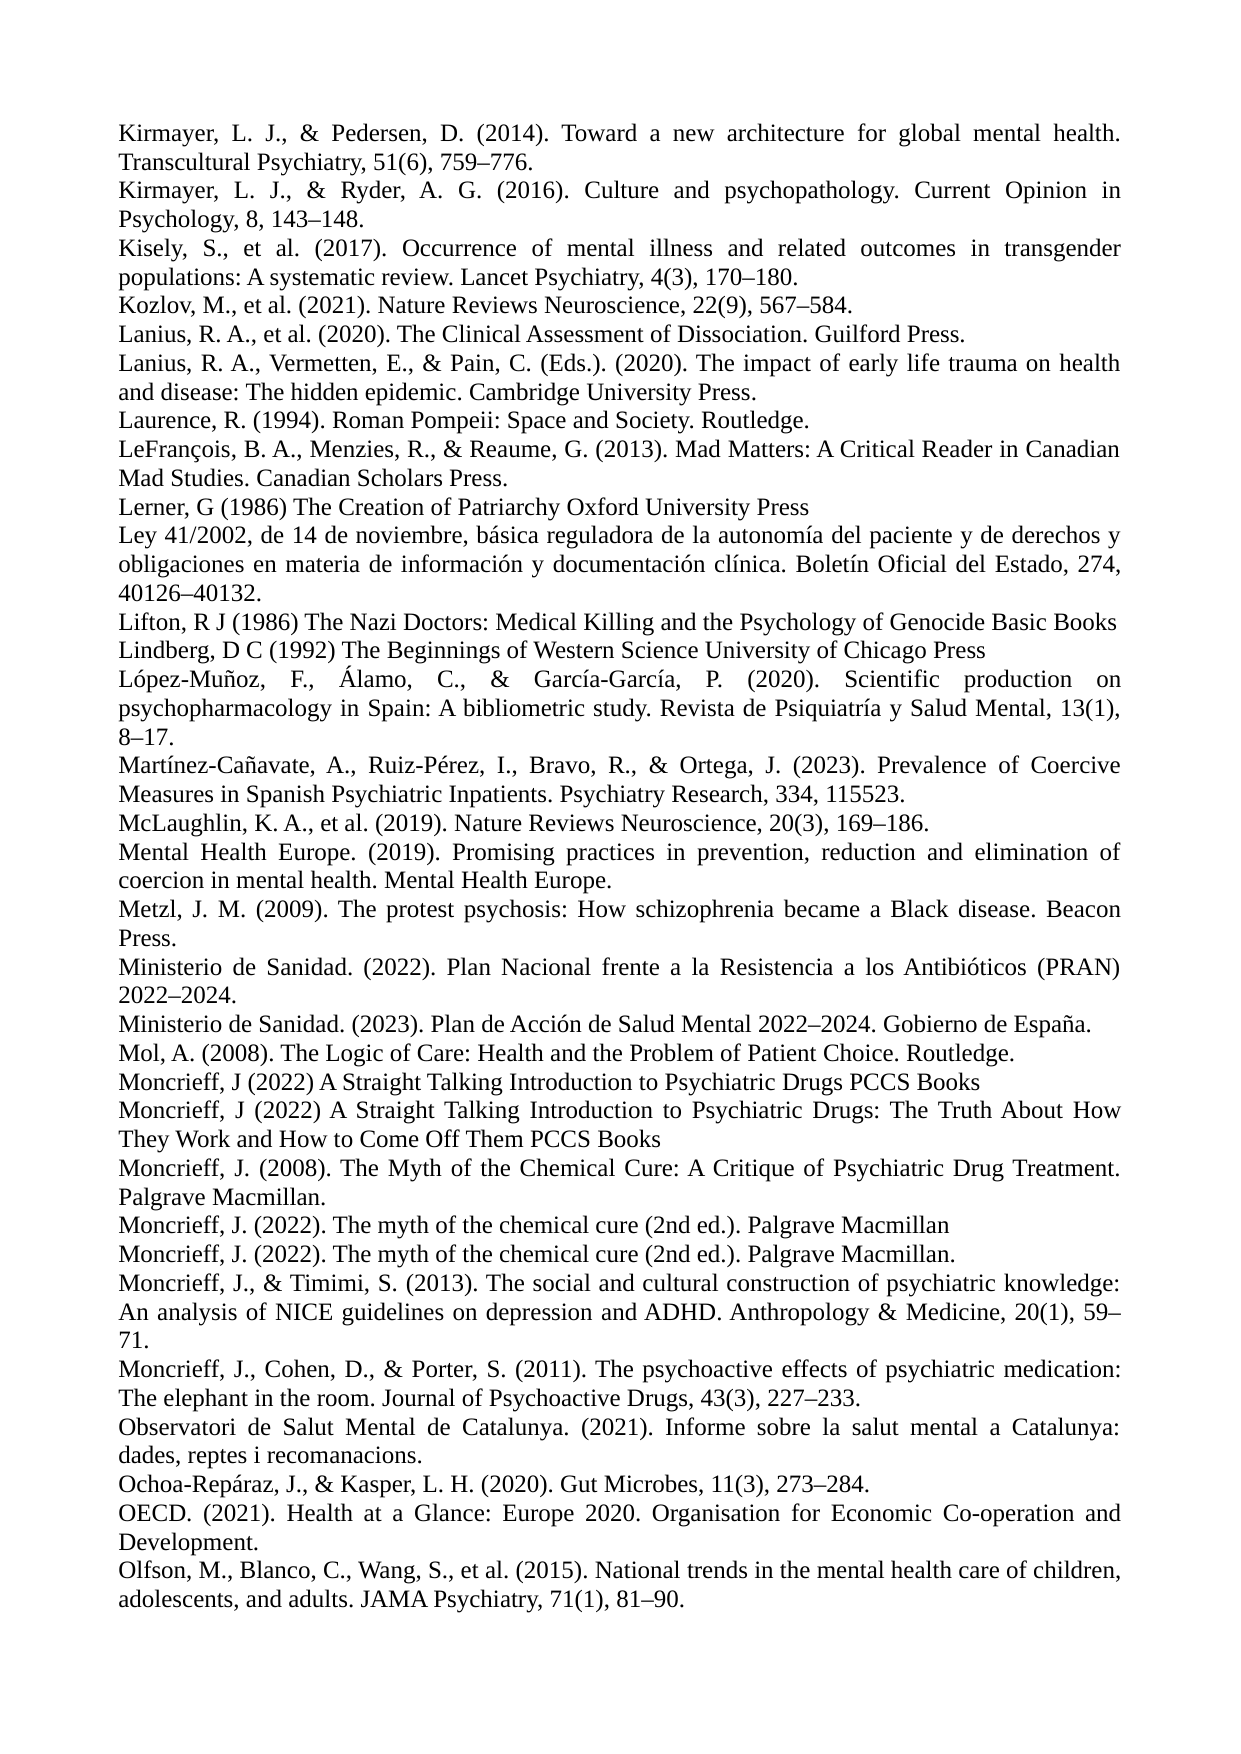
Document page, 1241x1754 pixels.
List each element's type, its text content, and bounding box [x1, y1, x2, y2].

text Kozlov, M., et al. (2021). Nature Reviews Neuroscience, 22(9), 567–584. [118, 291, 1122, 319]
text López-Muñoz, F., Álamo, C., & García-García, P. (2020). Scientific production on psychopharmacology in Spain: A bibliometric study. Revista de Psiquiatría y Salud Mental, 13(1), 8–17. [118, 664, 1122, 751]
text Lindberg, D C (1992) The Beginnings of Western Science University of Chicago Press [118, 636, 1122, 664]
text Ministerio de Sanidad. (2022). Plan Nacional frente a la Resistencia a los Antibióticos (PRAN) 2022–2024. [118, 952, 1122, 1009]
text Lanius, R. A., Vermetten, E., & Pain, C. (Eds.). (2020). The impact of early life trauma on health and disease: The hidden epidemic. Cambridge University Press. [118, 348, 1122, 406]
text McLaughlin, K. A., et al. (2019). Nature Reviews Neuroscience, 20(3), 169–186. [118, 808, 1122, 837]
text Moncrieff, J., & Timimi, S. (2013). The social and cultural construction of psychiatric knowledge: An analysis of NICE guidelines on depression and ADHD. Anthropology & Medicine, 20(1), 59–71. [118, 1268, 1122, 1354]
text Kisely, S., et al. (2017). Occurrence of mental illness and related outcomes in transgender populations: A systematic review. Lancet Psychiatry, 4(3), 170–180. [118, 233, 1122, 291]
text Moncrieff, J (2022) A Straight Talking Introduction to Psychiatric Drugs: The Truth About How They Work and How to Come Off Them PCCS Books [118, 1096, 1122, 1153]
text LeFrançois, B. A., Menzies, R., & Reaume, G. (2013). Mad Matters: A Critical Reader in Canadian Mad Studies. Canadian Scholars Press. [118, 434, 1122, 492]
text Kirmayer, L. J., & Ryder, A. G. (2016). Culture and psychopathology. Current Opinion in Psychology, 8, 143–148. [118, 176, 1122, 233]
text Mol, A. (2008). The Logic of Care: Health and the Problem of Patient Choice. Routledge. [118, 1038, 1122, 1067]
text Ley 41/2002, de 14 de noviembre, básica reguladora de la autonomía del paciente y de derechos y obligaciones en materia de información y documentación clínica. Boletín Oficial del Estado, 274, 40126–40132. [118, 521, 1122, 607]
text Moncrieff, J (2022) A Straight Talking Introduction to Psychiatric Drugs PCCS Books [118, 1067, 1122, 1096]
text Martínez-Cañavate, A., Ruiz-Pérez, I., Bravo, R., & Ortega, J. (2023). Prevalence of Coercive Measures in Spanish Psychiatric Inpatients. Psychiatry Research, 334, 115523. [118, 751, 1122, 808]
text Laurence, R. (1994). Roman Pompeii: Space and Society. Routledge. [118, 406, 1122, 434]
text Moncrieff, J. (2008). The Myth of the Chemical Cure: A Critique of Psychiatric Drug Treatment. Palgrave Macmillan. [118, 1153, 1122, 1211]
text Metzl, J. M. (2009). The protest psychosis: How schizophrenia became a Black disease. Beacon Press. [118, 894, 1122, 952]
text OECD. (2021). Health at a Glance: Europe 2020. Organisation for Economic Co-operation and Development. [118, 1498, 1122, 1556]
text Lerner, G (1986) The Creation of Patriarchy Oxford University Press [118, 492, 1122, 521]
text Lifton, R J (1986) The Nazi Doctors: Medical Killing and the Psychology of Genocide Basic Books [118, 607, 1122, 636]
text Observatori de Salut Mental de Catalunya. (2021). Informe sobre la salut mental a Catalunya: dades, reptes i recomanacions. [118, 1412, 1122, 1469]
text Ministerio de Sanidad. (2023). Plan de Acción de Salud Mental 2022–2024. Gobierno de España. [118, 1009, 1122, 1038]
text Lanius, R. A., et al. (2020). The Clinical Assessment of Dissociation. Guilford Press. [118, 319, 1122, 348]
text Olfson, M., Blanco, C., Wang, S., et al. (2015). National trends in the mental health care of children, adolescents, and adults. JAMA Psychiatry, 71(1), 81–90. [118, 1556, 1122, 1613]
text Mental Health Europe. (2019). Promising practices in prevention, reduction and elimination of coercion in mental health. Mental Health Europe. [118, 837, 1122, 894]
text Moncrieff, J. (2022). The myth of the chemical cure (2nd ed.). Palgrave Macmillan. [118, 1239, 1122, 1268]
text Moncrieff, J. (2022). The myth of the chemical cure (2nd ed.). Palgrave Macmillan [118, 1211, 1122, 1239]
text Kirmayer, L. J., & Pedersen, D. (2014). Toward a new architecture for global mental health. Transcultural Psychiatry, 51(6), 759–776. [118, 118, 1122, 176]
text Moncrieff, J., Cohen, D., & Porter, S. (2011). The psychoactive effects of psychiatric medication: The elephant in the room. Journal of Psychoactive Drugs, 43(3), 227–233. [118, 1354, 1122, 1412]
text Ochoa-Repáraz, J., & Kasper, L. H. (2020). Gut Microbes, 11(3), 273–284. [118, 1469, 1122, 1498]
